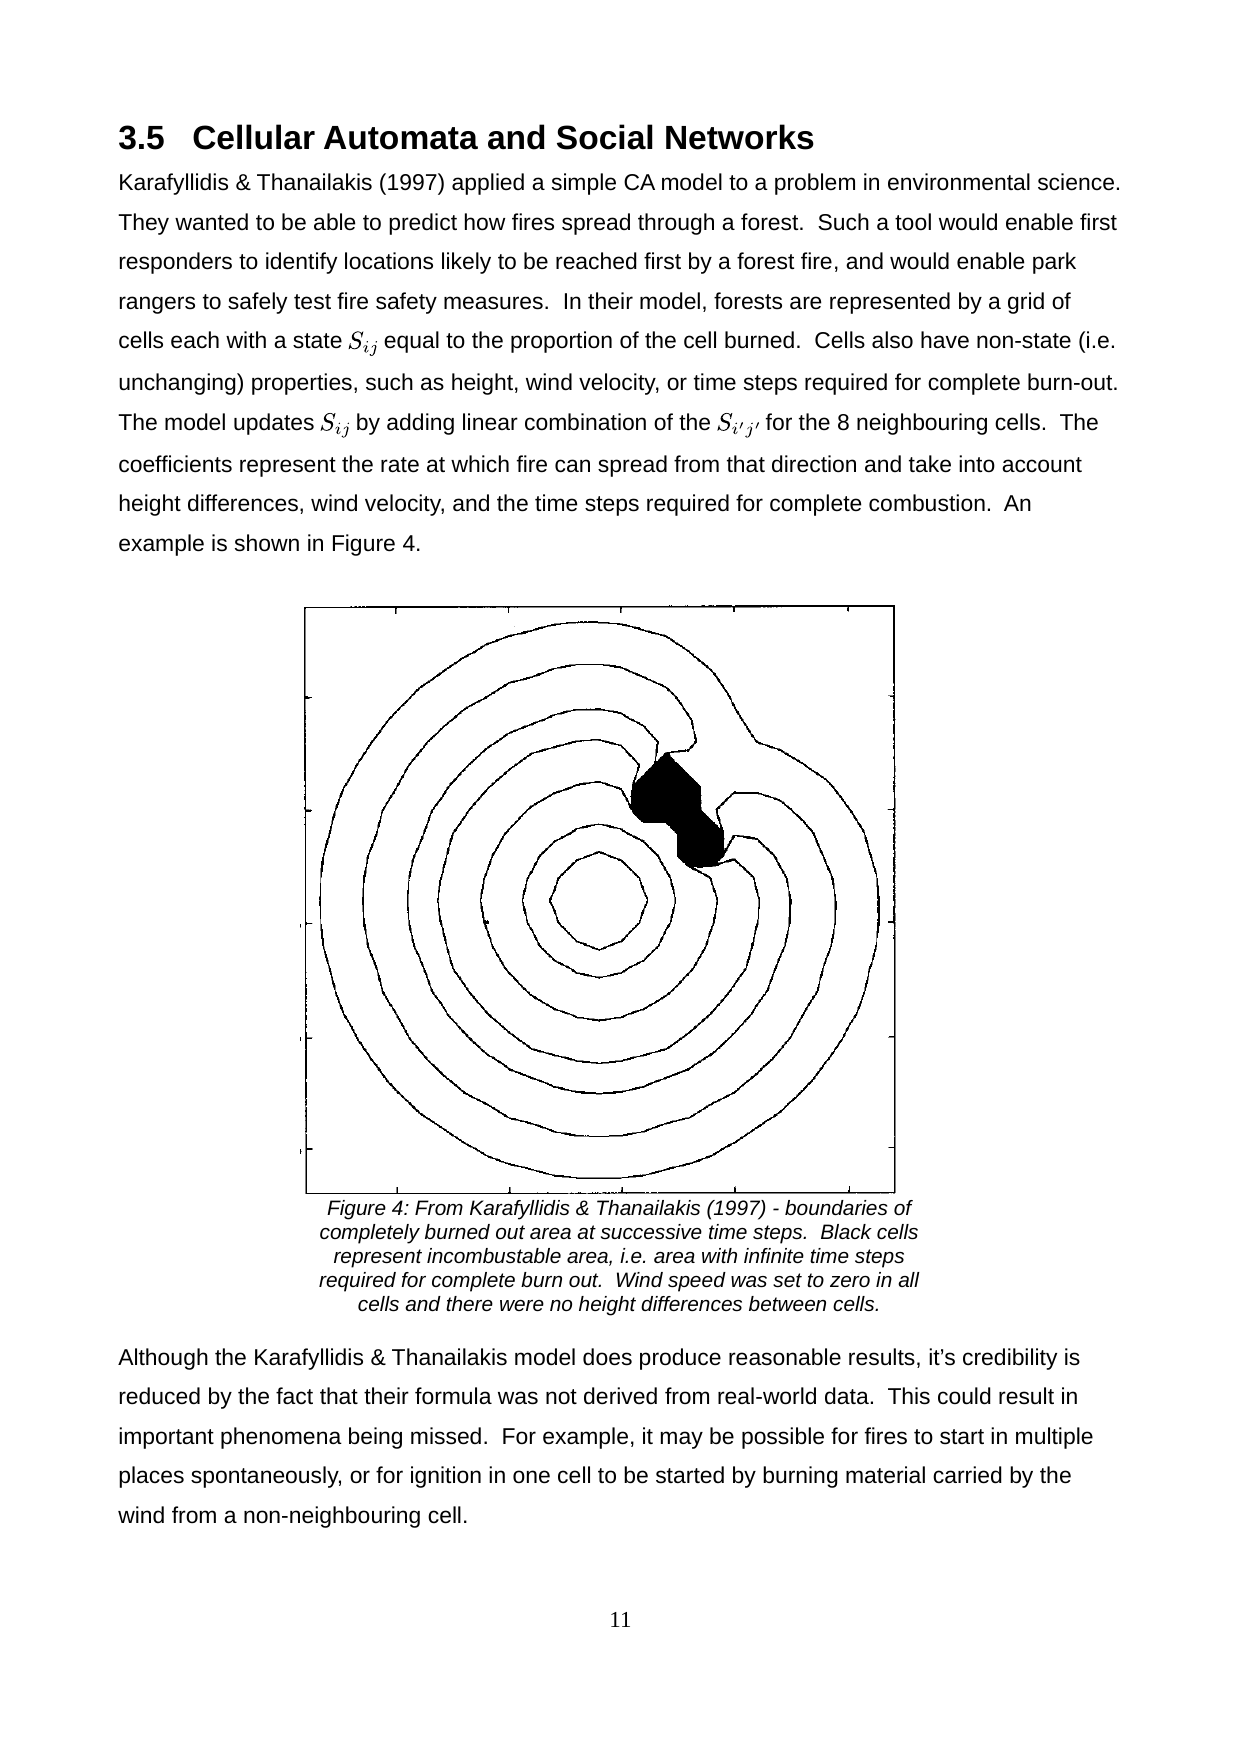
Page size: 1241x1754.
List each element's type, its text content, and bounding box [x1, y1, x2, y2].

subtitle Cellular Automata and Social Networks [118, 118, 1122, 157]
picture [816, 1001, 941, 1167]
text Figure 4: From Karafyllidis & Thanailakis (1997) - boundaries of completely burned out area at successive time steps. Black cells represent incombustable area, i.e. area with infinite time steps required for complete burn out. Wind speed was set to zero in all cells and there were no height differences between cells. [300, 597, 940, 1316]
text Karafyllidis & Thanailakis (1997) applied a simple CA model to a problem in environmental science. They wanted to be able to predict how fires spread through a forest. Such a tool would enable first responders to identify locations likely to be reached first by a forest fire, and would enable park rangers to safely test fire safety measures. In their model, forests are represented by a grid of cells each with a state equal to the proportion of the cell burned. Cells also have non-state (i.e. unchanging) properties, such as height, wind velocity, or time steps required for complete burn-out. The model updates by adding linear combination of the for the 8 neighbouring cells. The coefficients represent the rate at which fire can spread from that direction and take into account height differences, wind velocity, and the time steps required for complete combustion. An example is shown in Figure 4. [118, 169, 1122, 556]
text Although the Karafyllidis & Thanailakis model does produce reasonable results, it’s credibility is reduced by the fact that their formula was not derived from real-world data. This could result in important phenomena being missed. For example, it may be possible for fires to start in multiple places spontaneously, or for ignition in one cell to be started by burning material carried by the wind from a non-neighbouring cell. [118, 1344, 1122, 1528]
